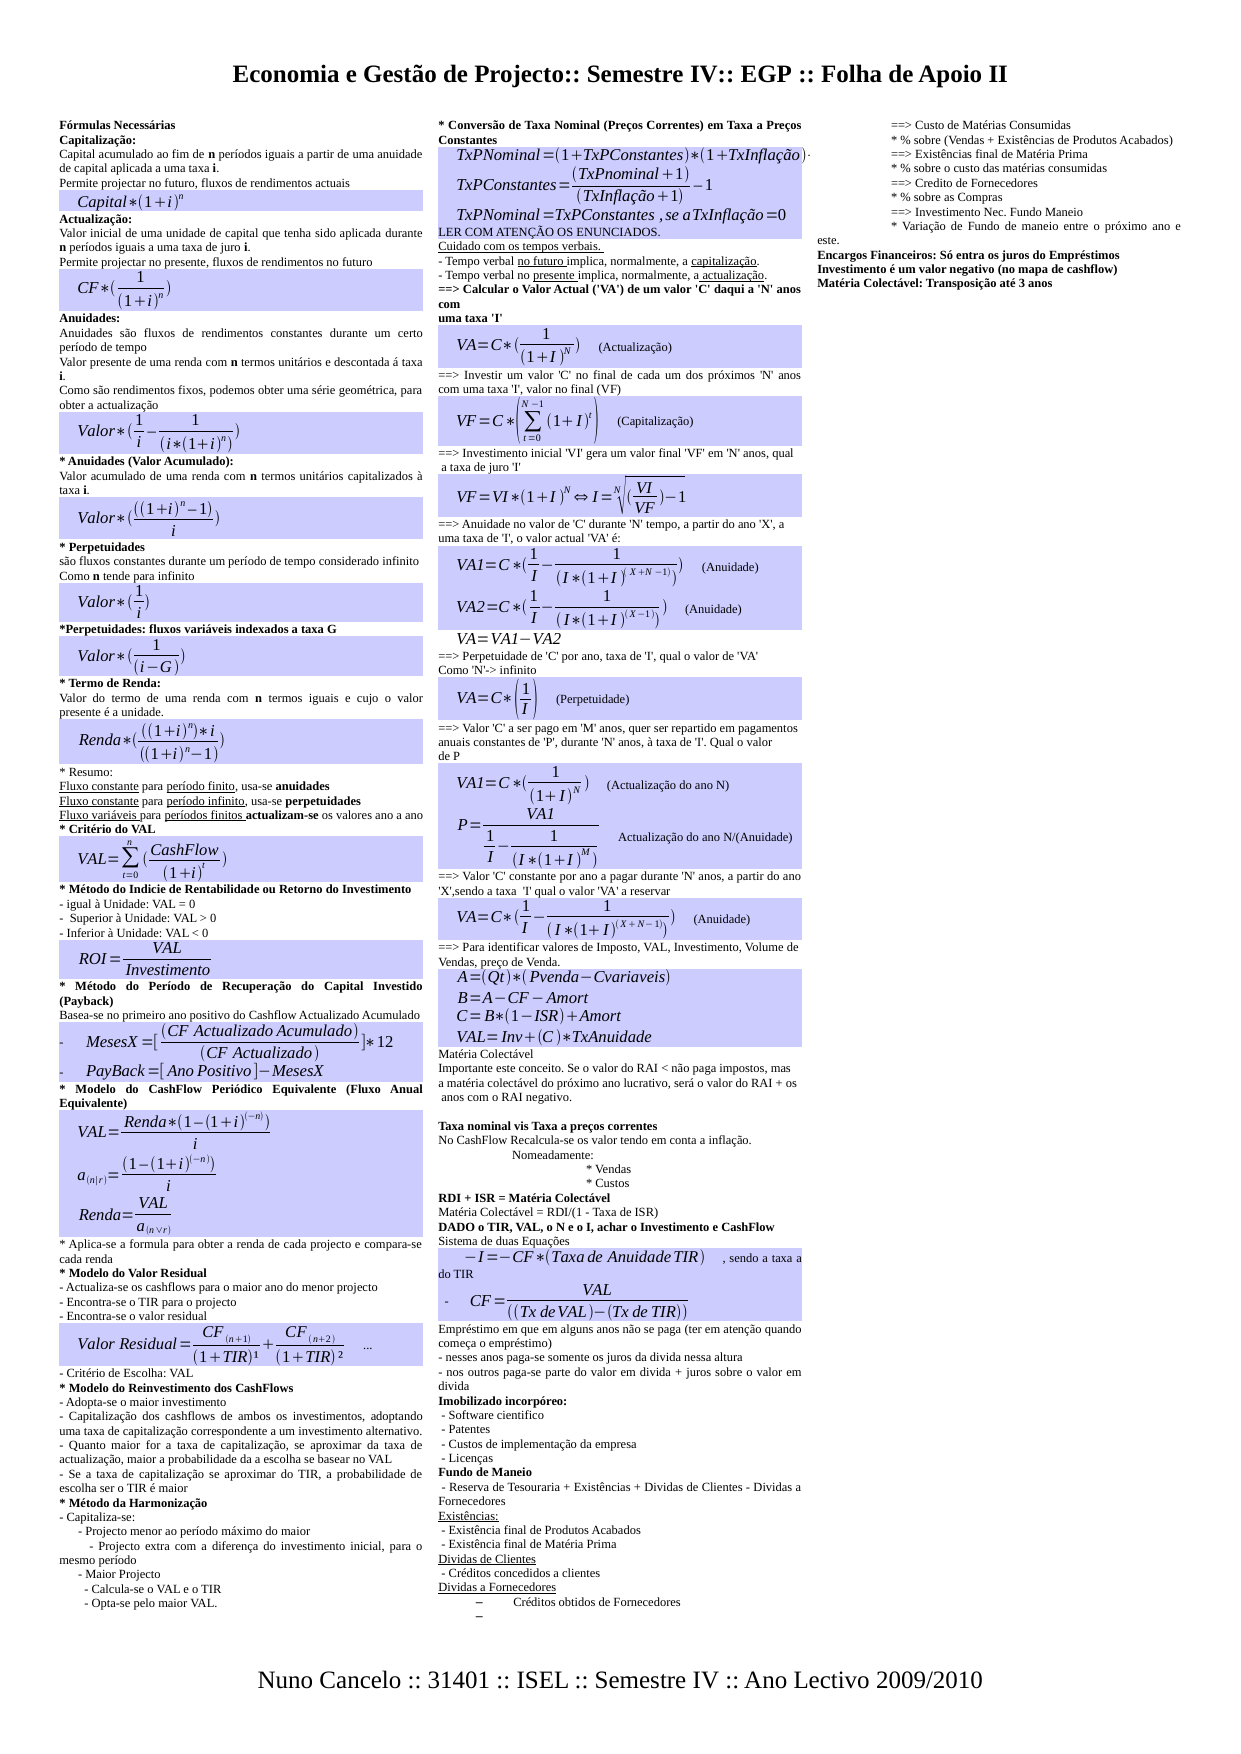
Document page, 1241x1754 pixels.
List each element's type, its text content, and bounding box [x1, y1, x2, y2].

text Actualização: [59, 211, 423, 226]
text a taxa de juro 'I' [438, 460, 802, 474]
text (Perpetuidade) [438, 677, 802, 720]
text são fluxos constantes durante um período de tempo considerado infinito [59, 554, 423, 568]
text (Actualização do ano N) [438, 763, 802, 806]
text - nesses anos paga-se somente os juros da divida nessa altura [438, 1350, 802, 1364]
text (Actualização) [438, 325, 802, 368]
text (Anuidade) [438, 898, 802, 940]
text ==> Perpetuidade de 'C' por ano, taxa de 'I', qual o valor de 'VA' [438, 648, 802, 663]
text - Existência final de Matéria Prima [438, 1537, 802, 1551]
text Matéria Colectável [438, 1047, 802, 1061]
text - Calcula-se o VAL e o TIR [59, 1582, 423, 1596]
text Existências: [438, 1508, 802, 1523]
text - nos outros paga-se parte do valor em divida + juros sobre o valor em divida [438, 1364, 802, 1393]
text ==> Investimento inicial 'VI' gera um valor final 'VF' em 'N' anos, qual [438, 446, 802, 460]
text (Anuidade) [438, 546, 802, 588]
text - Tempo verbal no futuro implica, normalmente, a capitalização. [438, 253, 802, 268]
text Capital acumulado ao fim de n períodos iguais a partir de uma anuidade de capital aplicada a uma taxa i. [59, 147, 423, 176]
text Importante este conceito. Se o valor do RAI < não paga impostos, mas [438, 1061, 802, 1076]
text * % sobre o custo das matérias consumidas [817, 161, 1181, 176]
text - Maior Projecto [59, 1567, 423, 1582]
text Sistema de duas Equações [438, 1234, 802, 1248]
text * Critério do VAL [59, 822, 423, 836]
text - Opta-se pelo maior VAL. [59, 1596, 423, 1610]
text Fluxo variáveis para períodos finitos actualizam-se os valores ano a ano [59, 808, 423, 822]
text - Quanto maior for a taxa de capitalização, se aproximar da taxa de actualização, maior a probabilidade da a escolha se basear no VAL [59, 1438, 423, 1467]
text ==> Calcular o Valor Actual ('VA') de um valor 'C' daqui a 'N' anos com [438, 282, 802, 311]
text * Método do Indicie de Rentabilidade ou Retorno do Investimento [59, 882, 423, 897]
text Fluxo constante para período infinito, usa-se perpetuidades [59, 793, 423, 808]
text anos com o RAI negativo. [438, 1090, 802, 1104]
text * Variação de Fundo de maneio entre o próximo ano e este. [817, 219, 1181, 247]
text ... [59, 1323, 423, 1366]
text anuais constantes de 'P', durante 'N' anos, à taxa de 'I'. Qual o valor [438, 735, 802, 749]
text - Encontra-se o valor residual [59, 1309, 423, 1323]
text * Modelo do Valor Residual [59, 1266, 423, 1280]
text ==> Anuidade no valor de 'C' durante 'N' tempo, a partir do ano 'X', a [438, 517, 802, 531]
text Como n tende para infinito [59, 568, 423, 583]
text a matéria colectável do próximo ano lucrativo, será o valor do RAI + os [438, 1076, 802, 1090]
text LER COM ATENÇÃO OS ENUNCIADOS. [438, 225, 802, 239]
text Empréstimo em que em alguns anos não se paga (ter em atenção quando começa o empréstimo) [438, 1321, 802, 1350]
text (Capitalização) [438, 396, 802, 446]
text Matéria Colectável = RDI/(1 - Taxa de ISR) [438, 1205, 802, 1219]
text Fórmulas Necessárias [59, 118, 423, 132]
text - Se a taxa de capitalização se aproximar do TIR, a probabilidade de escolha ser o TIR é maior [59, 1467, 423, 1495]
text ==> Valor 'C' constante por ano a pagar durante 'N' anos, a partir do ano 'X',sendo a taxa 'I' qual o valor 'VA' a reservar [438, 869, 802, 898]
text Dividas de Clientes [438, 1551, 802, 1566]
text - Critério de Escolha: VAL [59, 1366, 423, 1380]
text Capitalização: [59, 132, 423, 147]
text Valor do termo de uma renda com n termos iguais e cujo o valor presente é a unidade. [59, 690, 423, 719]
text Cuidado com os tempos verbais. [438, 239, 802, 253]
text uma taxa 'I' [438, 311, 802, 325]
text ==> Custo de Matérias Consumidas [817, 118, 1181, 132]
text DADO o TIR, VAL, o N e o I, achar o Investimento e CashFlow [438, 1219, 802, 1234]
text - Patentes [438, 1422, 802, 1436]
text No CashFlow Recalcula-se os valor tendo em conta a inflação. [438, 1133, 802, 1147]
text (Anuidade) [438, 588, 802, 630]
text Investimento é um valor negativo (no mapa de cashflow) [817, 262, 1181, 276]
text Basea-se no primeiro ano positivo do Cashflow Actualizado Acumulado [59, 1008, 423, 1022]
text - Inferior à Unidade: VAL < 0 [59, 925, 423, 940]
text uma taxa de 'I', o valor actual 'VA' é: [438, 531, 802, 546]
text - Créditos concedidos a clientes [438, 1566, 802, 1580]
text * Conversão de Taxa Nominal (Preços Correntes) em Taxa a Preços Constantes [438, 118, 802, 147]
text * Termo de Renda: [59, 676, 423, 690]
text Encargos Financeiros: Só entra os juros do Empréstimos [817, 247, 1181, 262]
text - [59, 1063, 423, 1082]
text - Custos de implementação da empresa [438, 1436, 802, 1451]
text - Reserva de Tesouraria + Existências + Dividas de Clientes - Dividas a Fornecedores [438, 1479, 802, 1508]
text - Actualiza-se os cashflows para o maior ano do menor projecto [59, 1280, 423, 1294]
text Nomeadamente: [438, 1147, 802, 1162]
text * Método da Harmonização [59, 1495, 423, 1510]
text - Superior à Unidade: VAL > 0 [59, 911, 423, 925]
text ==> Para identificar valores de Imposto, VAL, Investimento, Volume de [438, 940, 802, 954]
text - Existência final de Produtos Acabados [438, 1523, 802, 1537]
text Permite projectar no futuro, fluxos de rendimentos actuais [59, 176, 423, 190]
text - Tempo verbal no presente implica, normalmente, a actualização. [438, 268, 802, 282]
text ==> Valor 'C' a ser pago em 'M' anos, quer ser repartido em pagamentos [438, 720, 802, 735]
text Anuidades: [59, 311, 423, 326]
text * Vendas [438, 1162, 802, 1176]
text Como são rendimentos fixos, podemos obter uma série geométrica, para obter a actualização [59, 383, 423, 412]
text Valor presente de uma renda com n termos unitários e descontada á taxa i. [59, 354, 423, 383]
text RDI + ISR = Matéria Colectável [438, 1191, 802, 1205]
text ==> Credito de Fornecedores [817, 176, 1181, 190]
text Valor acumulado de uma renda com n termos unitários capitalizados à taxa i. [59, 468, 423, 497]
text Dividas a Fornecedores [438, 1580, 802, 1594]
text Fundo de Maneio [438, 1465, 802, 1479]
text ==> Existências final de Matéria Prima [817, 147, 1181, 161]
text Taxa nominal vis Taxa a preços correntes [438, 1119, 802, 1133]
text - [59, 1022, 423, 1063]
text * Custos [438, 1176, 802, 1191]
text Como 'N'-> infinito [438, 663, 802, 677]
text * Resumo: [59, 764, 423, 779]
text Imobilizado incorpóreo: [438, 1393, 802, 1408]
text * Aplica-se a formula para obter a renda de cada projecto e compara-se cada renda [59, 1237, 423, 1266]
text - igual à Unidade: VAL = 0 [59, 897, 423, 911]
text Actualização do ano N/(Anuidade) [438, 806, 802, 869]
list Créditos obtidos de Fornecedores [476, 1594, 802, 1609]
text ==> Investimento Nec. Fundo Maneio [817, 204, 1181, 219]
text - Encontra-se o TIR para o projecto [59, 1294, 423, 1309]
text * % sobre (Vendas + Existências de Produtos Acabados) [817, 132, 1181, 147]
text - Licenças [438, 1451, 802, 1465]
text - Capitalização dos cashflows de ambos os investimentos, adoptando uma taxa de capitalização correspondente a um investimento alternativo. [59, 1409, 423, 1438]
text - Software cientifico [438, 1408, 802, 1422]
text * Anuidades (Valor Acumulado): [59, 454, 423, 468]
text - [438, 1281, 802, 1321]
text Anuidades são fluxos de rendimentos constantes durante um certo período de tempo [59, 326, 423, 354]
text * Método do Período de Recuperação do Capital Investido (Payback) [59, 979, 423, 1008]
text *Perpetuidades: fluxos variáveis indexados a taxa G [59, 622, 423, 636]
text Vendas, preço de Venda. [438, 954, 802, 969]
text Permite projectar no presente, fluxos de rendimentos no futuro [59, 254, 423, 269]
text Fluxo constante para período finito, usa-se anuidades [59, 779, 423, 793]
text Matéria Colectável: Transposição até 3 anos [817, 276, 1181, 291]
text - Projecto menor ao período máximo do maior [59, 1524, 423, 1538]
text - Adopta-se o maior investimento [59, 1395, 423, 1409]
text de P [438, 749, 802, 763]
text * % sobre as Compras [817, 190, 1181, 204]
text * Modelo do Reinvestimento dos CashFlows [59, 1380, 423, 1395]
text ==> Investir um valor 'C' no final de cada um dos próximos 'N' anos com uma taxa 'I', valor no final (VF) [438, 368, 802, 396]
text * Modelo do CashFlow Periódico Equivalente (Fluxo Anual Equivalente) [59, 1082, 423, 1110]
text - Projecto extra com a diferença do investimento inicial, para o mesmo período [59, 1538, 423, 1567]
text , sendo a taxa a do TIR [438, 1248, 802, 1281]
text * Perpetuidades [59, 539, 423, 554]
text - Capitaliza-se: [59, 1510, 423, 1524]
text Valor inicial de uma unidade de capital que tenha sido aplicada durante n períodos iguais a uma taxa de juro i. [59, 226, 423, 254]
